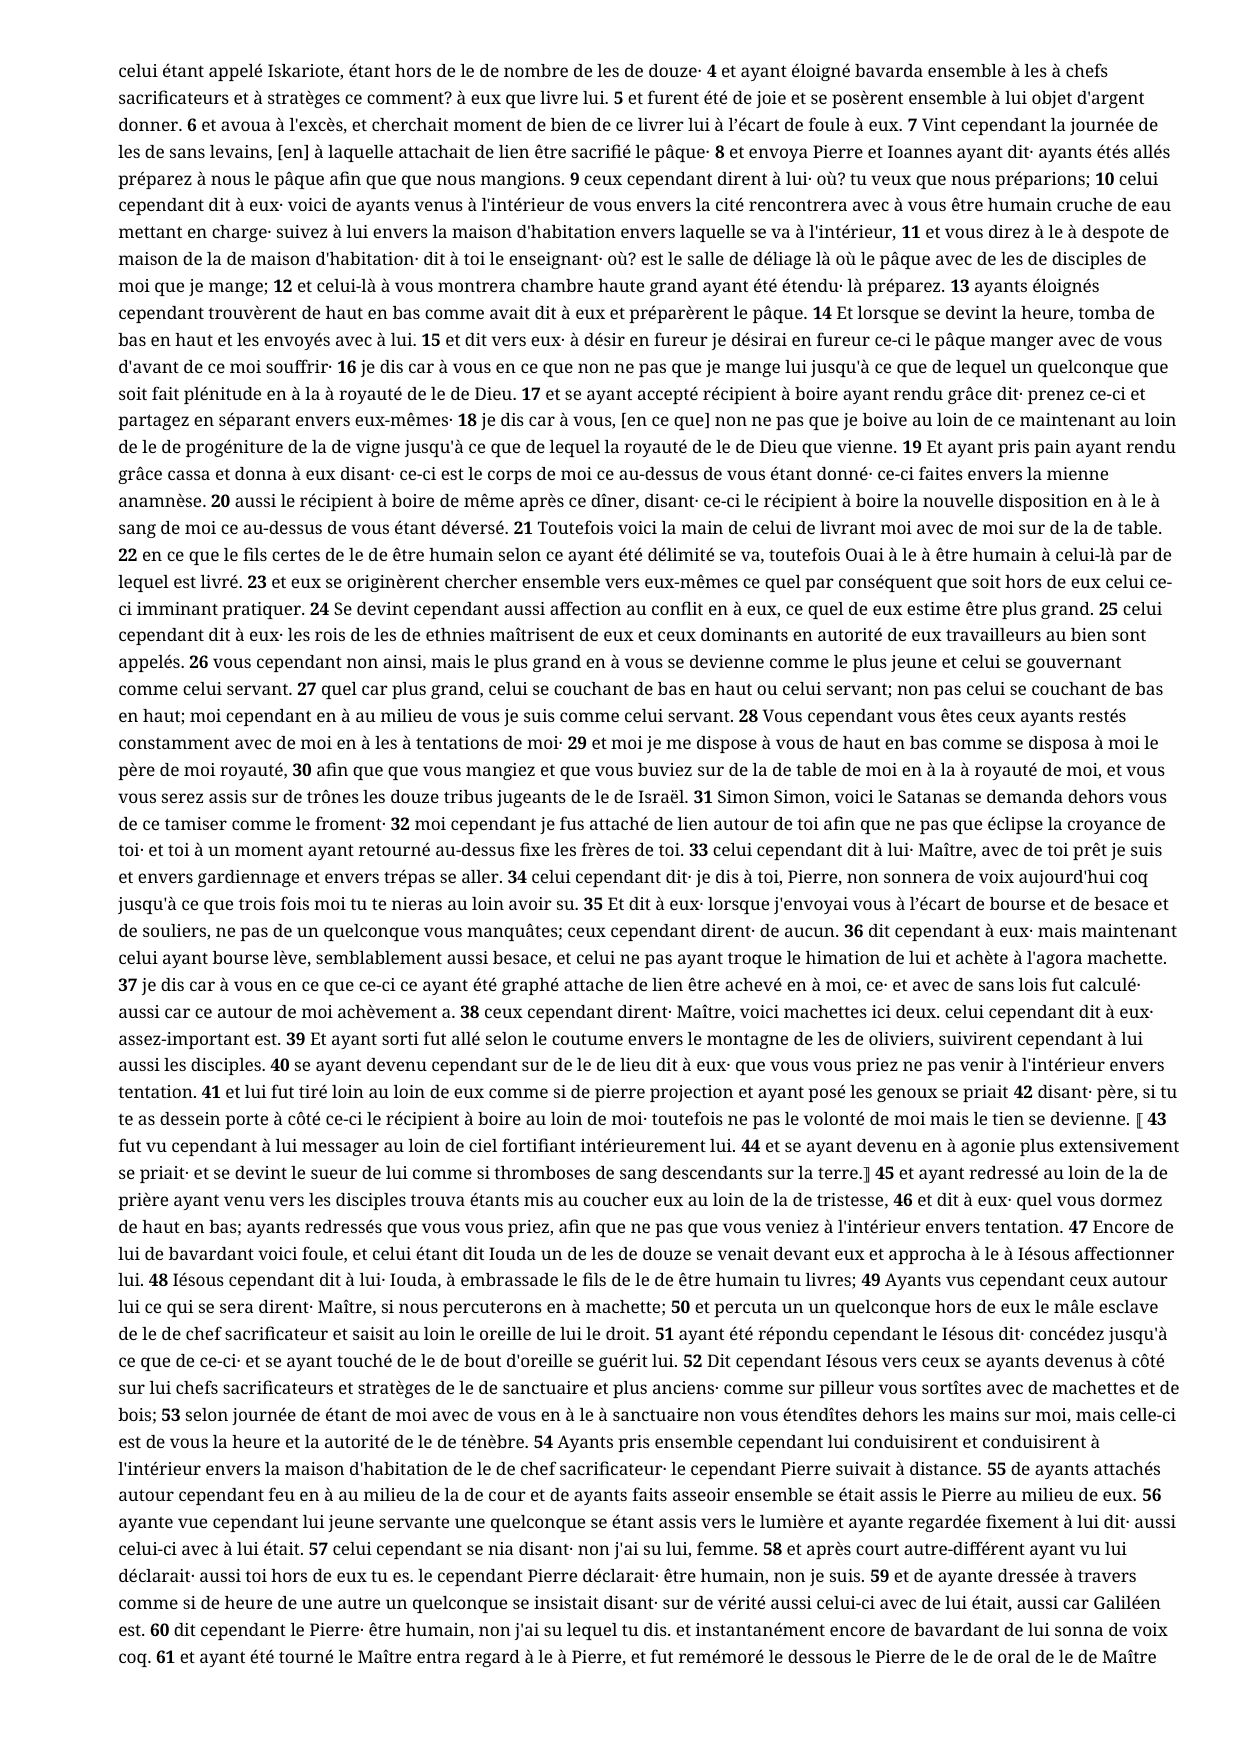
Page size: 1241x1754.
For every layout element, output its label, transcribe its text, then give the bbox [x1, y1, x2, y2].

text celui étant appelé Iskariote, étant hors de le de nombre de les de douze· 4 et ayant éloigné bavarda ensemble à les à chefs sacrificateurs et à stratèges ce comment? à eux que livre lui. 5 et furent été de joie et se posèrent ensemble à lui objet d'argent donner. 6 et avoua à l'excès, et cherchait moment de bien de ce livrer lui à l’écart de foule à eux. 7 Vint cependant la journée de les de sans levains, [en] à laquelle attachait de lien être sacrifié le pâque· 8 et envoya Pierre et Ioannes ayant dit· ayants étés allés préparez à nous le pâque afin que que nous mangions. 9 ceux cependant dirent à lui· où? tu veux que nous préparions; 10 celui cependant dit à eux· voici de ayants venus à l'intérieur de vous envers la cité rencontrera avec à vous être humain cruche de eau mettant en charge· suivez à lui envers la maison d'habitation envers laquelle se va à l'intérieur, 11 et vous direz à le à despote de maison de la de maison d'habitation· dit à toi le enseignant· où? est le salle de déliage là où le pâque avec de les de disciples de moi que je mange; 12 et celui-là à vous montrera chambre haute grand ayant été étendu· là préparez. 13 ayants éloignés cependant trouvèrent de haut en bas comme avait dit à eux et préparèrent le pâque. 14 Et lorsque se devint la heure, tomba de bas en haut et les envoyés avec à lui. 15 et dit vers eux· à désir en fureur je désirai en fureur ce-ci le pâque manger avec de vous d'avant de ce moi souffrir· 16 je dis car à vous en ce que non ne pas que je mange lui jusqu'à ce que de lequel un quelconque que soit fait plénitude en à la à royauté de le de Dieu. 17 et se ayant accepté récipient à boire ayant rendu grâce dit· prenez ce-ci et partagez en séparant envers eux-mêmes· 18 je dis car à vous, [en ce que] non ne pas que je boive au loin de ce maintenant au loin de le de progéniture de la de vigne jusqu'à ce que de lequel la royauté de le de Dieu que vienne. 19 Et ayant pris pain ayant rendu grâce cassa et donna à eux disant· ce-ci est le corps de moi ce au-dessus de vous étant donné· ce-ci faites envers la mienne anamnèse. 20 aussi le récipient à boire de même après ce dîner, disant· ce-ci le récipient à boire la nouvelle disposition en à le à sang de moi ce au-dessus de vous étant déversé. 21 Toutefois voici la main de celui de livrant moi avec de moi sur de la de table. 22 en ce que le fils certes de le de être humain selon ce ayant été délimité se va, toutefois Ouai à le à être humain à celui-là par de lequel est livré. 23 et eux se originèrent chercher ensemble vers eux-mêmes ce quel par conséquent que soit hors de eux celui ce-ci imminant pratiquer. 24 Se devint cependant aussi affection au conflit en à eux, ce quel de eux estime être plus grand. 25 celui cependant dit à eux· les rois de les de ethnies maîtrisent de eux et ceux dominants en autorité de eux travailleurs au bien sont appelés. 26 vous cependant non ainsi, mais le plus grand en à vous se devienne comme le plus jeune et celui se gouvernant comme celui servant. 27 quel car plus grand, celui se couchant de bas en haut ou celui servant; non pas celui se couchant de bas en haut; moi cependant en à au milieu de vous je suis comme celui servant. 28 Vous cependant vous êtes ceux ayants restés constamment avec de moi en à les à tentations de moi· 29 et moi je me dispose à vous de haut en bas comme se disposa à moi le père de moi royauté, 30 afin que que vous mangiez et que vous buviez sur de la de table de moi en à la à royauté de moi, et vous vous serez assis sur de trônes les douze tribus jugeants de le de Israël. 31 Simon Simon, voici le Satanas se demanda dehors vous de ce tamiser comme le froment· 32 moi cependant je fus attaché de lien autour de toi afin que ne pas que éclipse la croyance de toi· et toi à un moment ayant retourné au-dessus fixe les frères de toi. 33 celui cependant dit à lui· Maître, avec de toi prêt je suis et envers gardiennage et envers trépas se aller. 34 celui cependant dit· je dis à toi, Pierre, non sonnera de voix aujourd'hui coq jusqu'à ce que trois fois moi tu te nieras au loin avoir su. 35 Et dit à eux· lorsque j'envoyai vous à l’écart de bourse et de besace et de souliers, ne pas de un quelconque vous manquâtes; ceux cependant dirent· de aucun. 36 dit cependant à eux· mais maintenant celui ayant bourse lève, semblablement aussi besace, et celui ne pas ayant troque le himation de lui et achète à l'agora machette. 37 je dis car à vous en ce que ce-ci ce ayant été graphé attache de lien être achevé en à moi, ce· et avec de sans lois fut calculé· aussi car ce autour de moi achèvement a. 38 ceux cependant dirent· Maître, voici machettes ici deux. celui cependant dit à eux· assez-important est. 39 Et ayant sorti fut allé selon le coutume envers le montagne de les de oliviers, suivirent cependant à lui aussi les disciples. 40 se ayant devenu cependant sur de le de lieu dit à eux· que vous vous priez ne pas venir à l'intérieur envers tentation. 41 et lui fut tiré loin au loin de eux comme si de pierre projection et ayant posé les genoux se priait 42 disant· père, si tu te as dessein porte à côté ce-ci le récipient à boire au loin de moi· toutefois ne pas le volonté de moi mais le tien se devienne. ⟦ 43 fut vu cependant à lui messager au loin de ciel fortifiant intérieurement lui. 44 et se ayant devenu en à agonie plus extensivement se priait· et se devint le sueur de lui comme si thromboses de sang descendants sur la terre.⟧ 45 et ayant redressé au loin de la de prière ayant venu vers les disciples trouva étants mis au coucher eux au loin de la de tristesse, 46 et dit à eux· quel vous dormez de haut en bas; ayants redressés que vous vous priez, afin que ne pas que vous veniez à l'intérieur envers tentation. 47 Encore de lui de bavardant voici foule, et celui étant dit Iouda un de les de douze se venait devant eux et approcha à le à Iésous affectionner lui. 48 Iésous cependant dit à lui· Iouda, à embrassade le fils de le de être humain tu livres; 49 Ayants vus cependant ceux autour lui ce qui se sera dirent· Maître, si nous percuterons en à machette; 50 et percuta un un quelconque hors de eux le mâle esclave de le de chef sacrificateur et saisit au loin le oreille de lui le droit. 51 ayant été répondu cependant le Iésous dit· concédez jusqu'à ce que de ce-ci· et se ayant touché de le de bout d'oreille se guérit lui. 52 Dit cependant Iésous vers ceux se ayants devenus à côté sur lui chefs sacrificateurs et stratèges de le de sanctuaire et plus anciens· comme sur pilleur vous sortîtes avec de machettes et de bois; 53 selon journée de étant de moi avec de vous en à le à sanctuaire non vous étendîtes dehors les mains sur moi, mais celle-ci est de vous la heure et la autorité de le de ténèbre. 54 Ayants pris ensemble cependant lui conduisirent et conduisirent à l'intérieur envers la maison d'habitation de le de chef sacrificateur· le cependant Pierre suivait à distance. 55 de ayants attachés autour cependant feu en à au milieu de la de cour et de ayants faits asseoir ensemble se était assis le Pierre au milieu de eux. 56 ayante vue cependant lui jeune servante une quelconque se étant assis vers le lumière et ayante regardée fixement à lui dit· aussi celui-ci avec à lui était. 57 celui cependant se nia disant· non j'ai su lui, femme. 58 et après court autre-différent ayant vu lui déclarait· aussi toi hors de eux tu es. le cependant Pierre déclarait· être humain, non je suis. 59 et de ayante dressée à travers comme si de heure de une autre un quelconque se insistait disant· sur de vérité aussi celui-ci avec de lui était, aussi car Galiléen est. 60 dit cependant le Pierre· être humain, non j'ai su lequel tu dis. et instantanément encore de bavardant de lui sonna de voix coq. 61 et ayant été tourné le Maître entra regard à le à Pierre, et fut remémoré le dessous le Pierre de le de oral de le de Maître [118, 59, 1181, 1668]
